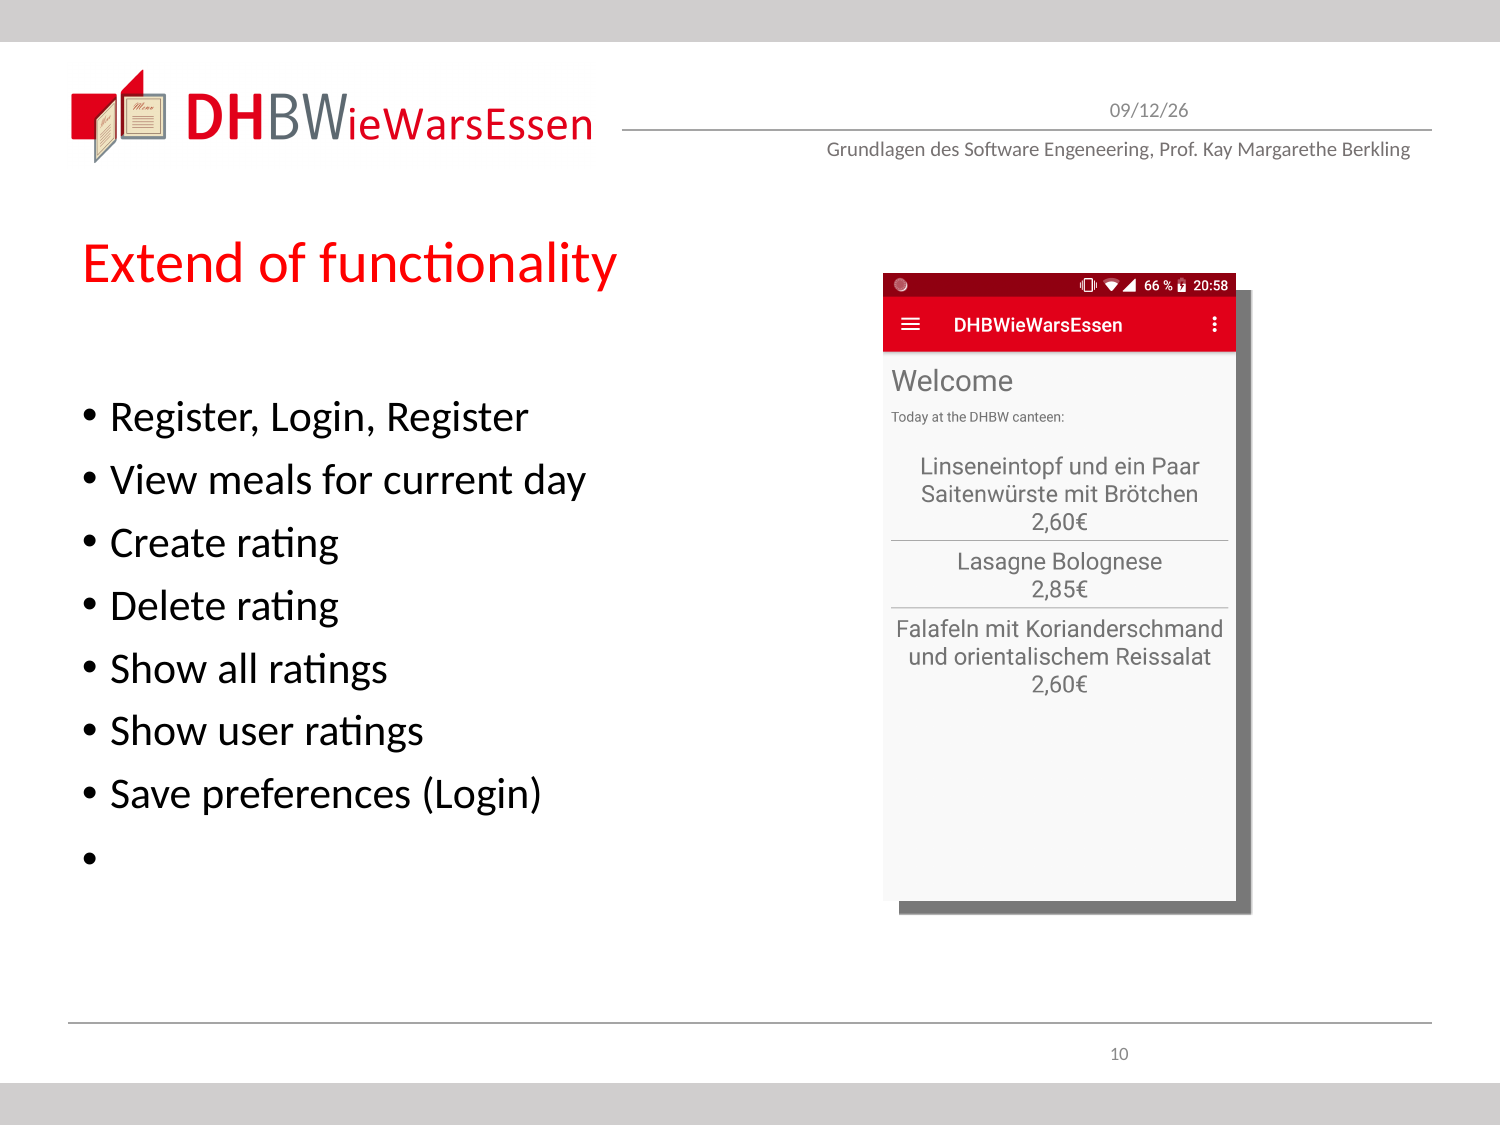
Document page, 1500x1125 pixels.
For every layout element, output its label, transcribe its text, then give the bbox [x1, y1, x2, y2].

list Extend of functionality [67, 224, 1433, 344]
picture [883, 273, 1236, 901]
list Register, Login, Register View meals for current day Create rating Delete rating Show all ratings Show user ratings Save preferences (Login) [67, 386, 1433, 1002]
